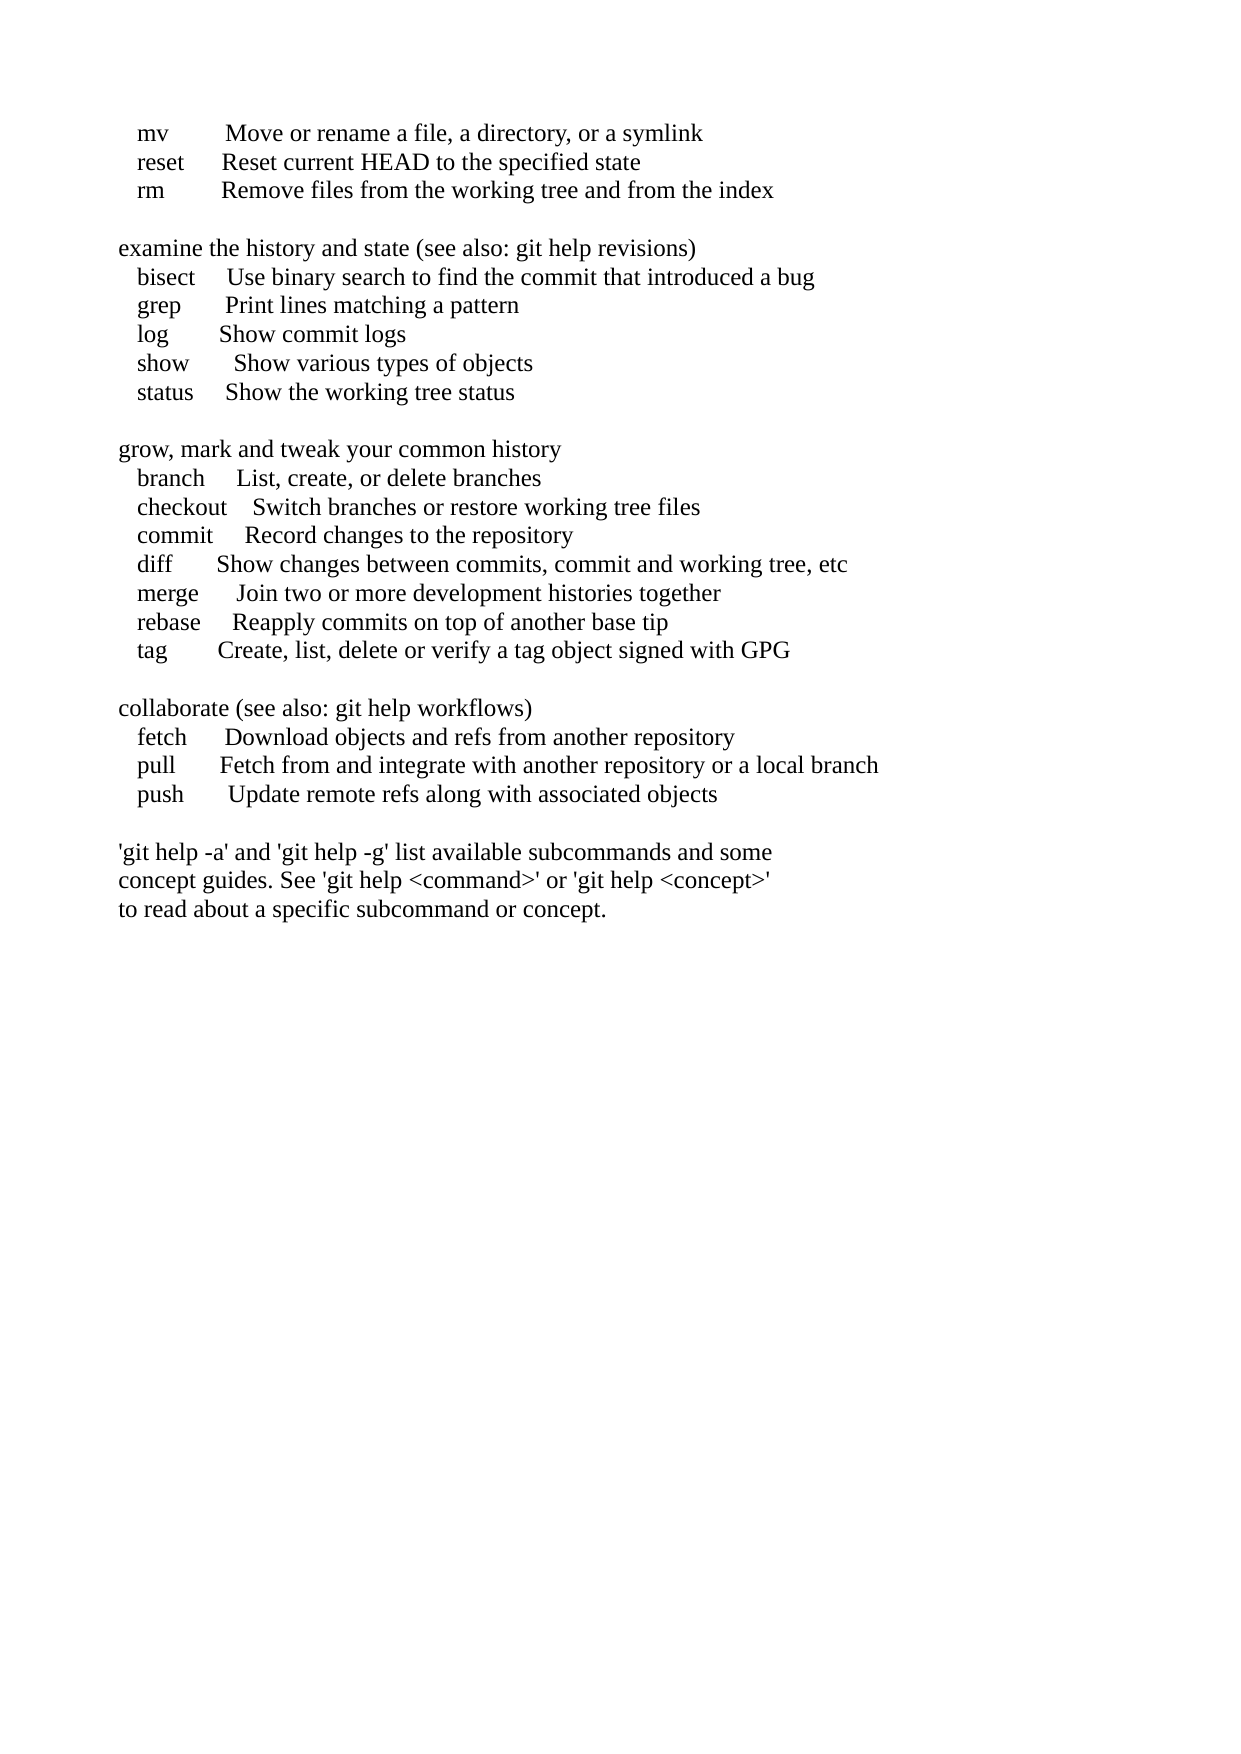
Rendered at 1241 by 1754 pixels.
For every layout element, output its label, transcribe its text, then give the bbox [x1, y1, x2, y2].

text fetch Download objects and refs from another repository [118, 722, 1122, 751]
text pull Fetch from and integrate with another repository or a local branch [118, 751, 1122, 779]
text rebase Reapply commits on top of another base tip [118, 607, 1122, 636]
text to read about a specific subcommand or concept. [118, 894, 1122, 923]
text branch List, create, or delete branches [118, 463, 1122, 492]
text commit Record changes to the repository [118, 521, 1122, 549]
text collaborate (see also: git help workflows) [118, 693, 1122, 722]
text examine the history and state (see also: git help revisions) [118, 233, 1122, 262]
text grow, mark and tweak your common history [118, 434, 1122, 463]
text concept guides. See 'git help <command>' or 'git help <concept>' [118, 866, 1122, 894]
text checkout Switch branches or restore working tree files [118, 492, 1122, 521]
text diff Show changes between commits, commit and working tree, etc [118, 549, 1122, 578]
text push Update remote refs along with associated objects [118, 779, 1122, 808]
text bisect Use binary search to find the commit that introduced a bug [118, 262, 1122, 291]
text show Show various types of objects [118, 348, 1122, 377]
text merge Join two or more development histories together [118, 578, 1122, 607]
text reset Reset current HEAD to the specified state [118, 147, 1122, 176]
text rm Remove files from the working tree and from the index [118, 176, 1122, 204]
text tag Create, list, delete or verify a tag object signed with GPG [118, 636, 1122, 664]
text mv Move or rename a file, a directory, or a symlink [118, 118, 1122, 147]
text 'git help -a' and 'git help -g' list available subcommands and some [118, 837, 1122, 866]
text grep Print lines matching a pattern [118, 291, 1122, 319]
text status Show the working tree status [118, 377, 1122, 406]
text log Show commit logs [118, 319, 1122, 348]
